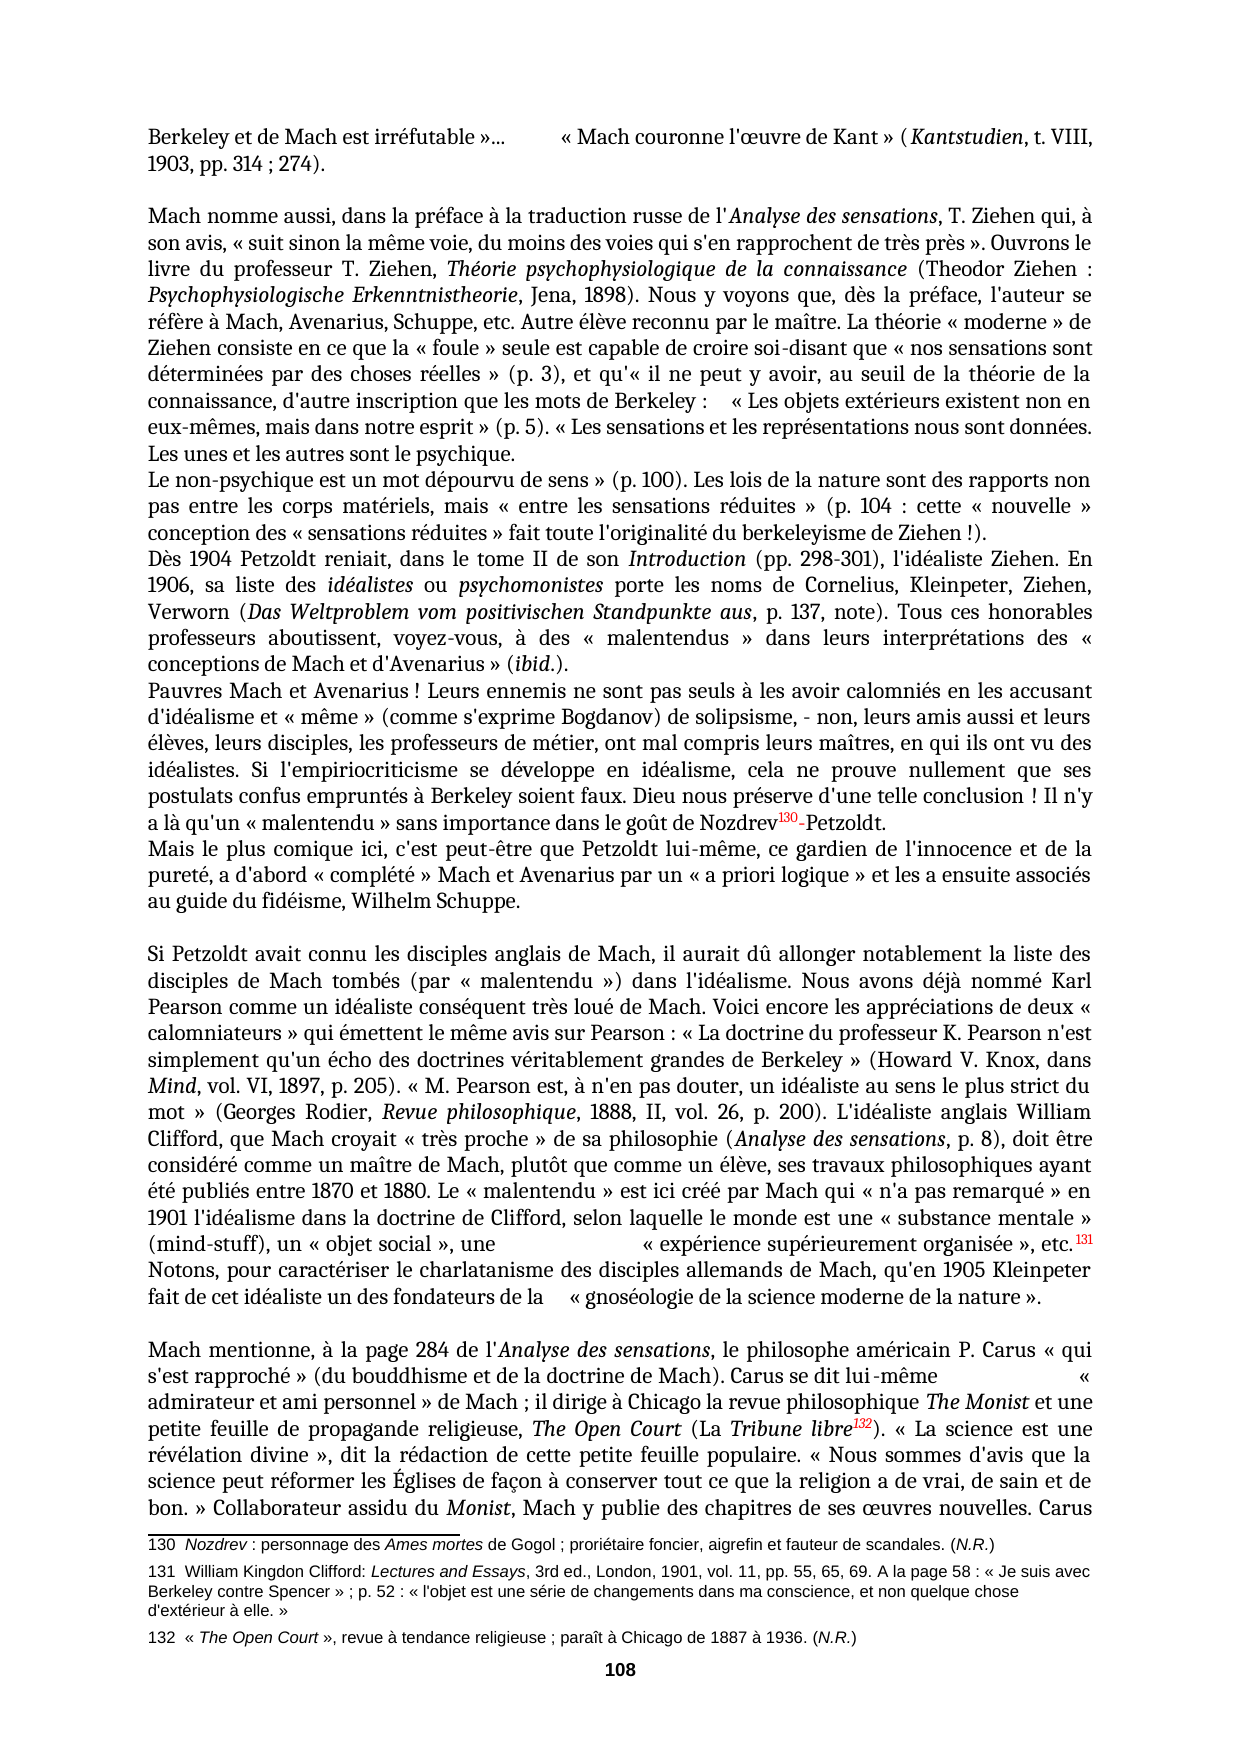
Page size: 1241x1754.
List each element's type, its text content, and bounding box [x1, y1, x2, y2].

text « The Open Court », revue à tendance religieuse ; paraît à Chicago de 1887 à 1936. (N.R.) [148, 1628, 1093, 1647]
text William Kingdon Clifford: Lectures and Essays, 3rd ed., London, 1901, vol. 11, pp. 55, 65, 69. A la page 58 : « Je suis avec Berkeley contre Spencer » ; p. 52 : « l'objet est une série de changements dans ma conscience, et non quelque chose d'extérieur à elle. » [148, 1562, 1093, 1620]
text Le non‑psychique est un mot dépourvu de sens » (p. 100). Les lois de la nature sont des rapports non pas entre les corps matériels, mais « entre les sensations réduites » (p. 104 : cette « nouvelle » conception des « sensations réduites » fait toute l'originalité du berkeleyisme de Ziehen !). [148, 467, 1093, 546]
text Pauvres Mach et Avenarius ! Leurs ennemis ne sont pas seuls à les avoir calomniés en les accusant d'idéalisme et « même » (comme s'exprime Bogdanov) de solipsisme, - non, leurs amis aussi et leurs élèves, leurs disciples, les professeurs de métier, ont mal compris leurs maîtres, en qui ils ont vu des idéalistes. Si l'empiriocriticisme se développe en idéalisme, cela ne prouve nullement que ses postulats confus empruntés à Berkeley soient faux. Dieu nous préserve d'une telle conclusion ! Il n'y a là qu'un « malentendu » sans importance dans le goût de Nozdrev‑Petzoldt. [148, 677, 1093, 836]
text Berkeley et de Mach est irréfutable »... « Mach couronne l'œuvre de Kant » (Kantstudien, t. VIII, 1903, pp. 314 ; 274). [148, 124, 1093, 177]
text Nozdrev : personnage des Ames mortes de Gogol ; proriétaire foncier, aigrefin et fauteur de scandales. (N.R.) [148, 1535, 1093, 1554]
text Si Petzoldt avait connu les disciples anglais de Mach, il aurait dû allonger notablement la liste des disciples de Mach tombés (par « malentendu ») dans l'idéalisme. Nous avons déjà nommé Karl Pearson comme un idéaliste conséquent très loué de Mach. Voici encore les appréciations de deux « calomniateurs » qui émettent le même avis sur Pearson : « La doctrine du professeur K. Pearson n'est simplement qu'un écho des doctrines véritablement grandes de Berkeley » (Howard V. Knox, dans Mind, vol. VI, 1897, p. 205). « M. Pearson est, à n'en pas douter, un idéaliste au sens le plus strict du mot » (Georges Rodier, Revue philosophique, 1888, II, vol. 26, p. 200). L'idéaliste anglais William Clifford, que Mach croyait « très proche » de sa philosophie (Analyse des sensations, p. 8), doit être considéré comme un maître de Mach, plutôt que comme un élève, ses travaux philosophiques ayant été publiés entre 1870 et 1880. Le « malentendu » est ici créé par Mach qui « n'a pas remarqué » en 1901 l'idéalisme dans la doctrine de Clifford, selon laquelle le monde est une « substance mentale » (mind‑stuff), un « objet social », une « expérience supérieurement organisée », etc. Notons, pour caractériser le charlatanisme des disciples allemands de Mach, qu'en 1905 Kleinpeter fait de cet idéaliste un des fondateurs de la « gnoséologie de la science moderne de la nature ». [148, 941, 1093, 1310]
text Mach mentionne, à la page 284 de l'Analyse des sensations, le philosophe américain P. Carus « qui s'est rapproché » (du bouddhisme et de la doctrine de Mach). Carus se dit lui‑même « admirateur et ami personnel » de Mach ; il dirige à Chicago la revue philosophique The Monist et une petite feuille de propagande religieuse, The Open Court (La Tribune libre). « La science est une révélation divine », dit la rédaction de cette petite feuille populaire. « Nous sommes d'avis que la science peut réformer les Églises de façon à conserver tout ce que la religion a de vrai, de sain et de bon. » Collaborateur assidu du Monist, Mach y publie des chapitres de ses œuvres nouvelles. Carus [148, 1336, 1093, 1521]
text Mais le plus comique ici, c'est peut‑être que Petzoldt lui‑même, ce gardien de l'innocence et de la pureté, a d'abord « complété » Mach et Avenarius par un « a priori logique » et les a ensuite associés au guide du fidéisme, Wilhelm Schuppe. [148, 836, 1093, 915]
text Mach nomme aussi, dans la préface à la traduction russe de l'Analyse des sensations, T. Ziehen qui, à son avis, « suit sinon la même voie, du moins des voies qui s'en rapprochent de très près ». Ouvrons le livre du professeur T. Ziehen, Théorie psychophysiologique de la connaissance (Theodor Ziehen : Psychophysiologische Erkenntnistheorie, Jena, 1898). Nous y voyons que, dès la préface, l'auteur se réfère à Mach, Avenarius, Schuppe, etc. Autre élève reconnu par le maître. La théorie « moderne » de Ziehen consiste en ce que la « foule » seule est capable de croire soi‑disant que « nos sensations sont déterminées par des choses réelles » (p. 3), et qu'« il ne peut y avoir, au seuil de la théorie de la connaissance, d'autre inscription que les mots de Berkeley : « Les objets extérieurs existent non en eux-mêmes, mais dans notre esprit » (p. 5). « Les sensations et les représentations nous sont données. Les unes et les autres sont le psychique. [148, 203, 1093, 467]
text Dès 1904 Petzoldt reniait, dans le tome II de son Introduction (pp. 298‑301), l'idéaliste Ziehen. En 1906, sa liste des idéalistes ou psychomonistes porte les noms de Cornelius, Kleinpeter, Ziehen, Verworn (Das Weltproblem vom positivischen Standpunkte aus, p. 137, note). Tous ces honorables professeurs aboutissent, voyez‑vous, à des « malentendus » dans leurs interprétations des « conceptions de Mach et d'Avenarius » (ibid.). [148, 546, 1093, 677]
